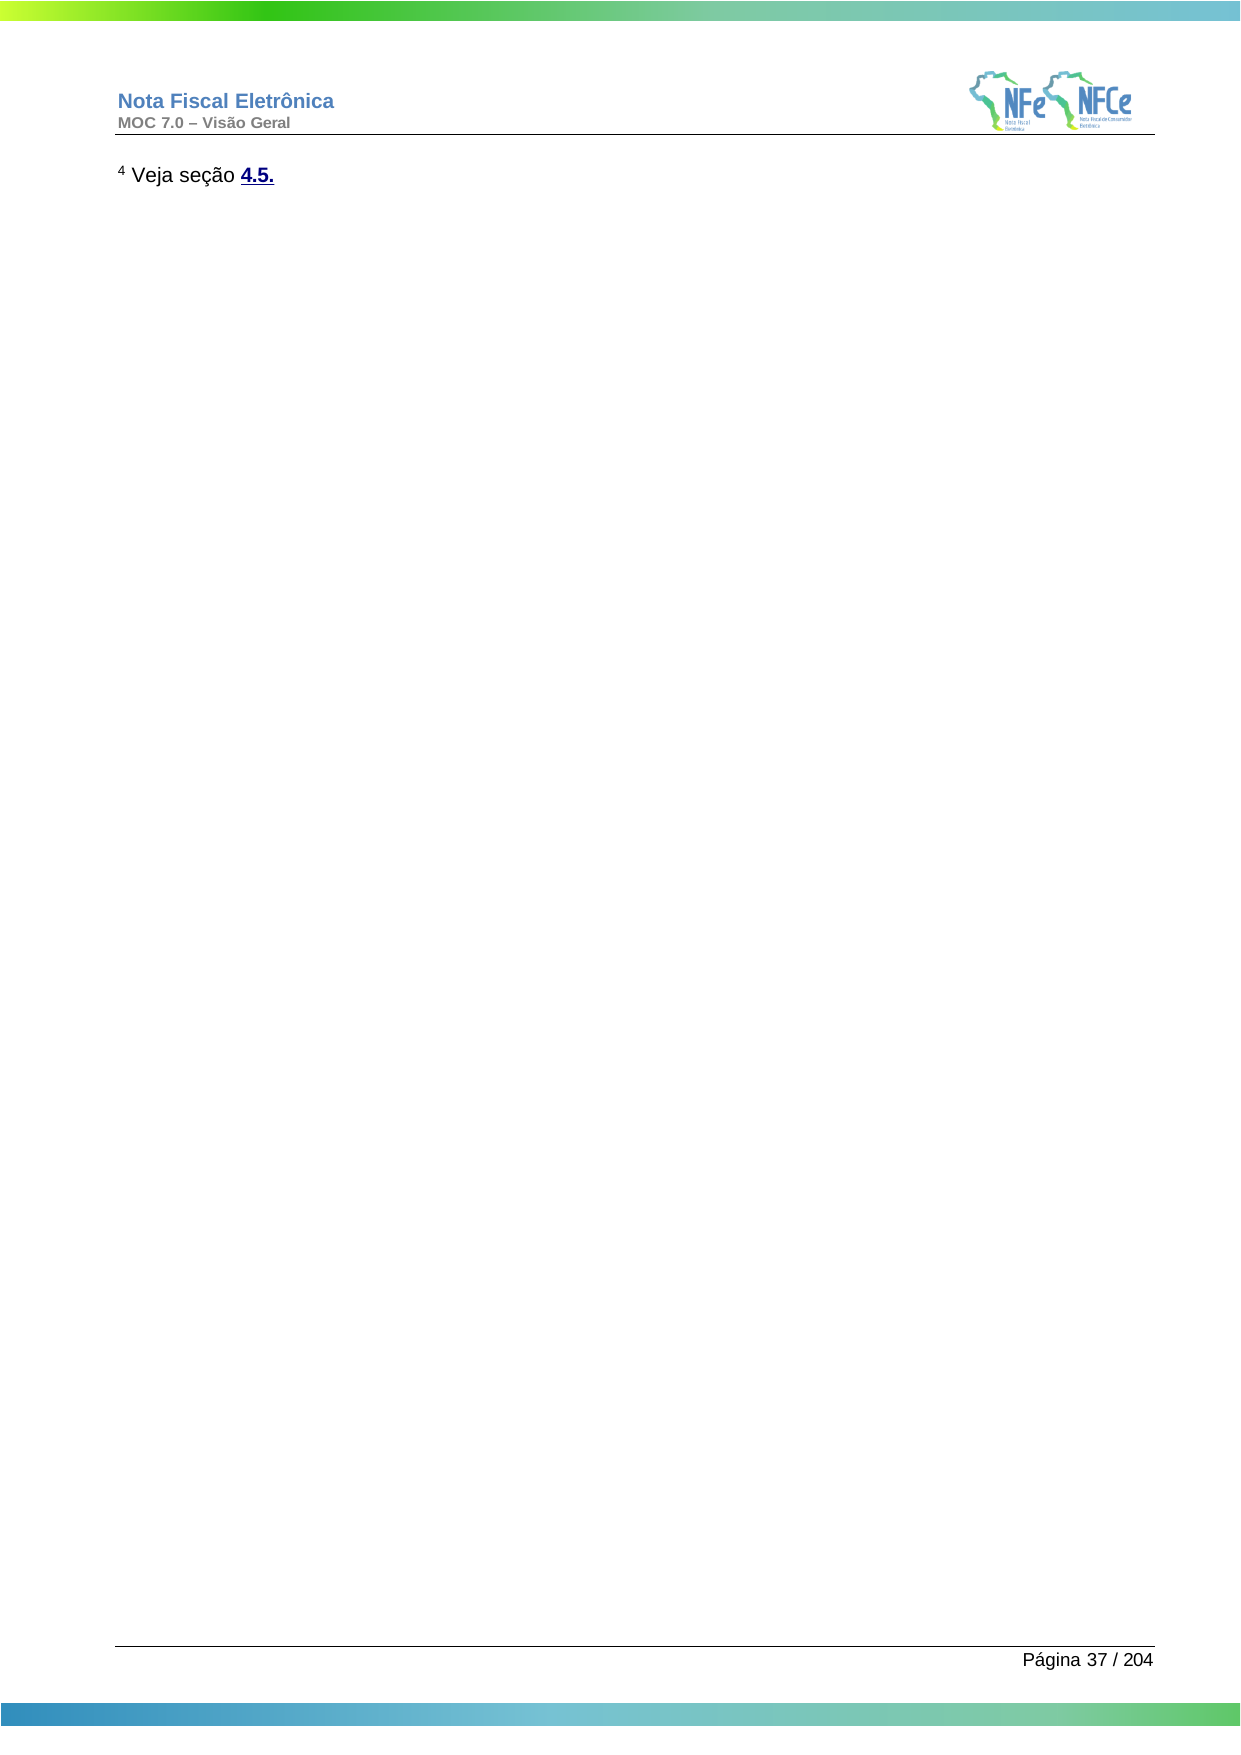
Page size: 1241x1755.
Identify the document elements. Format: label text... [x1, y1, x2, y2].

text 4 Veja seção 4.5. [118, 163, 1199, 187]
